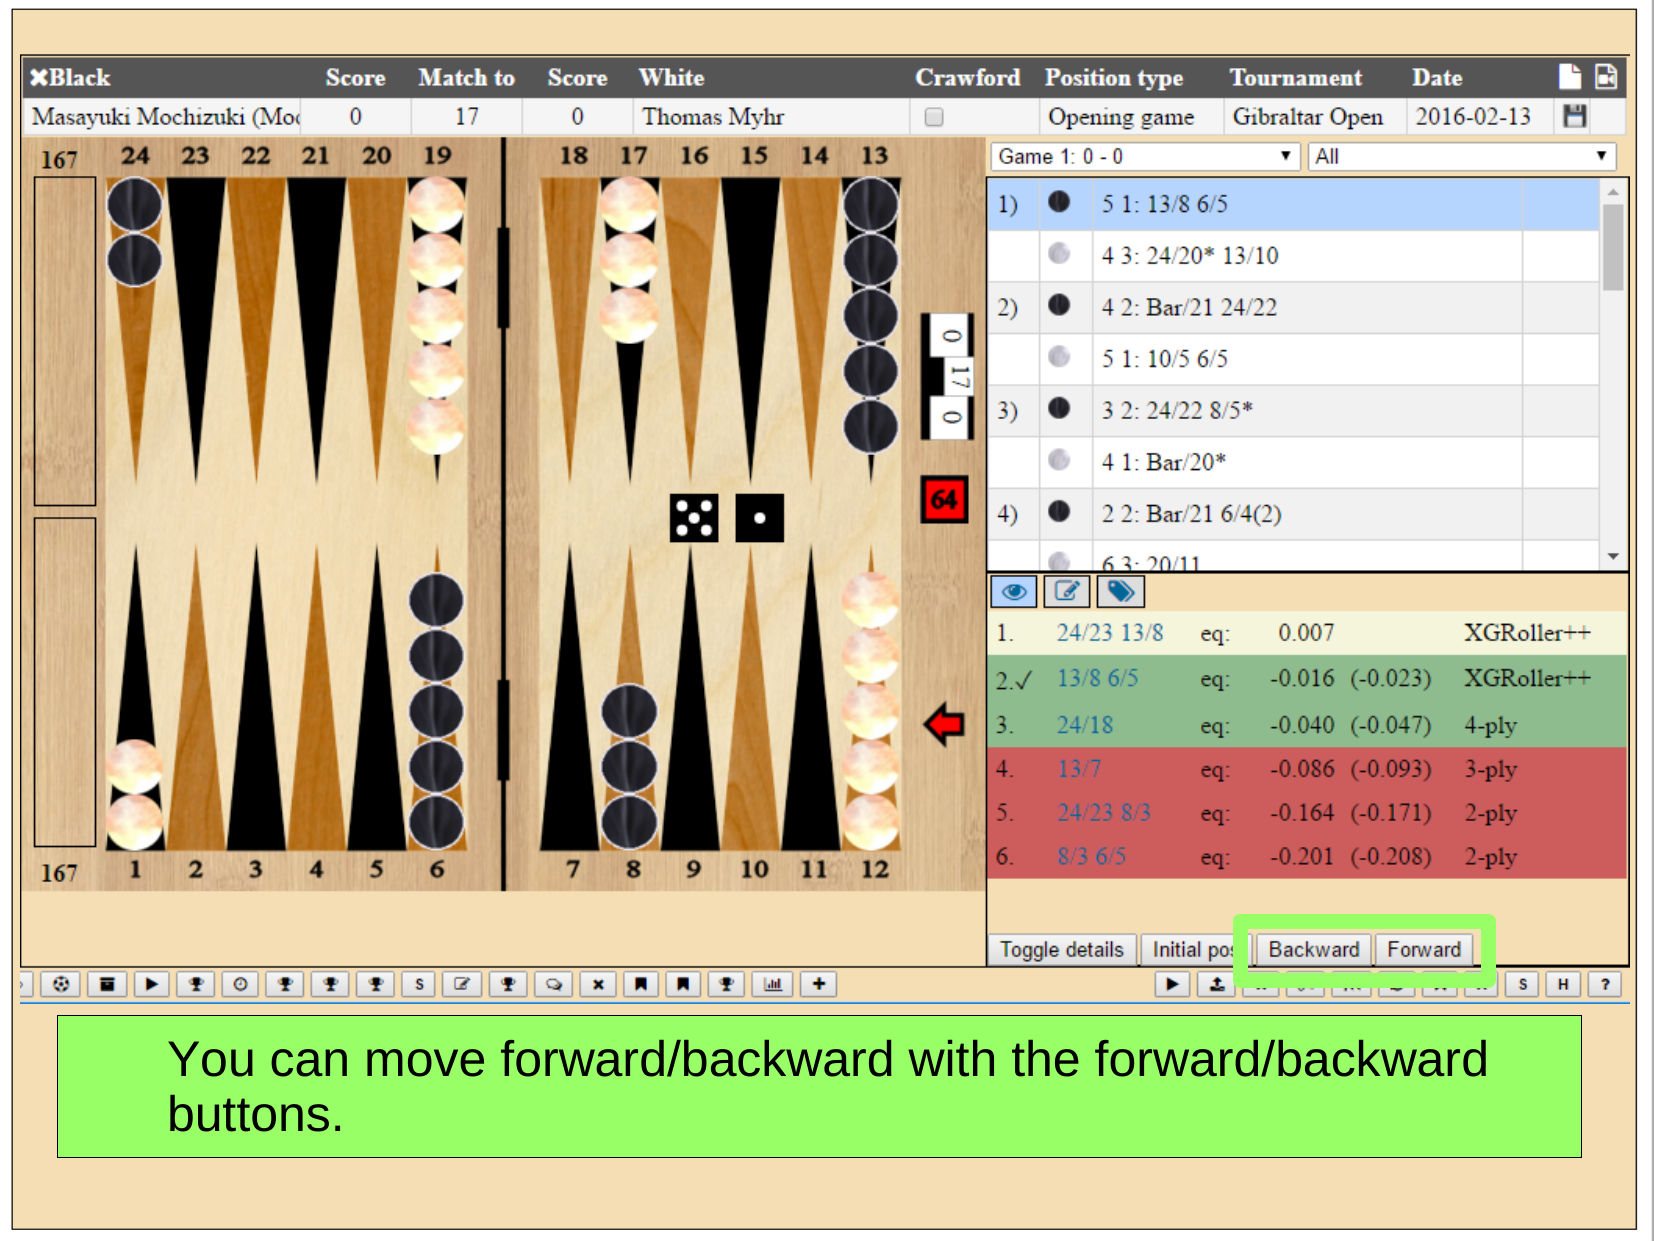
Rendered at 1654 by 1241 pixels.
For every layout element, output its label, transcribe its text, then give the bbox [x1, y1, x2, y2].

text_box You can move forward/backward with the forward/backward buttons. [57, 1015, 1582, 1158]
list [129, 1004, 1583, 1217]
picture [0, 0, 1654, 1241]
